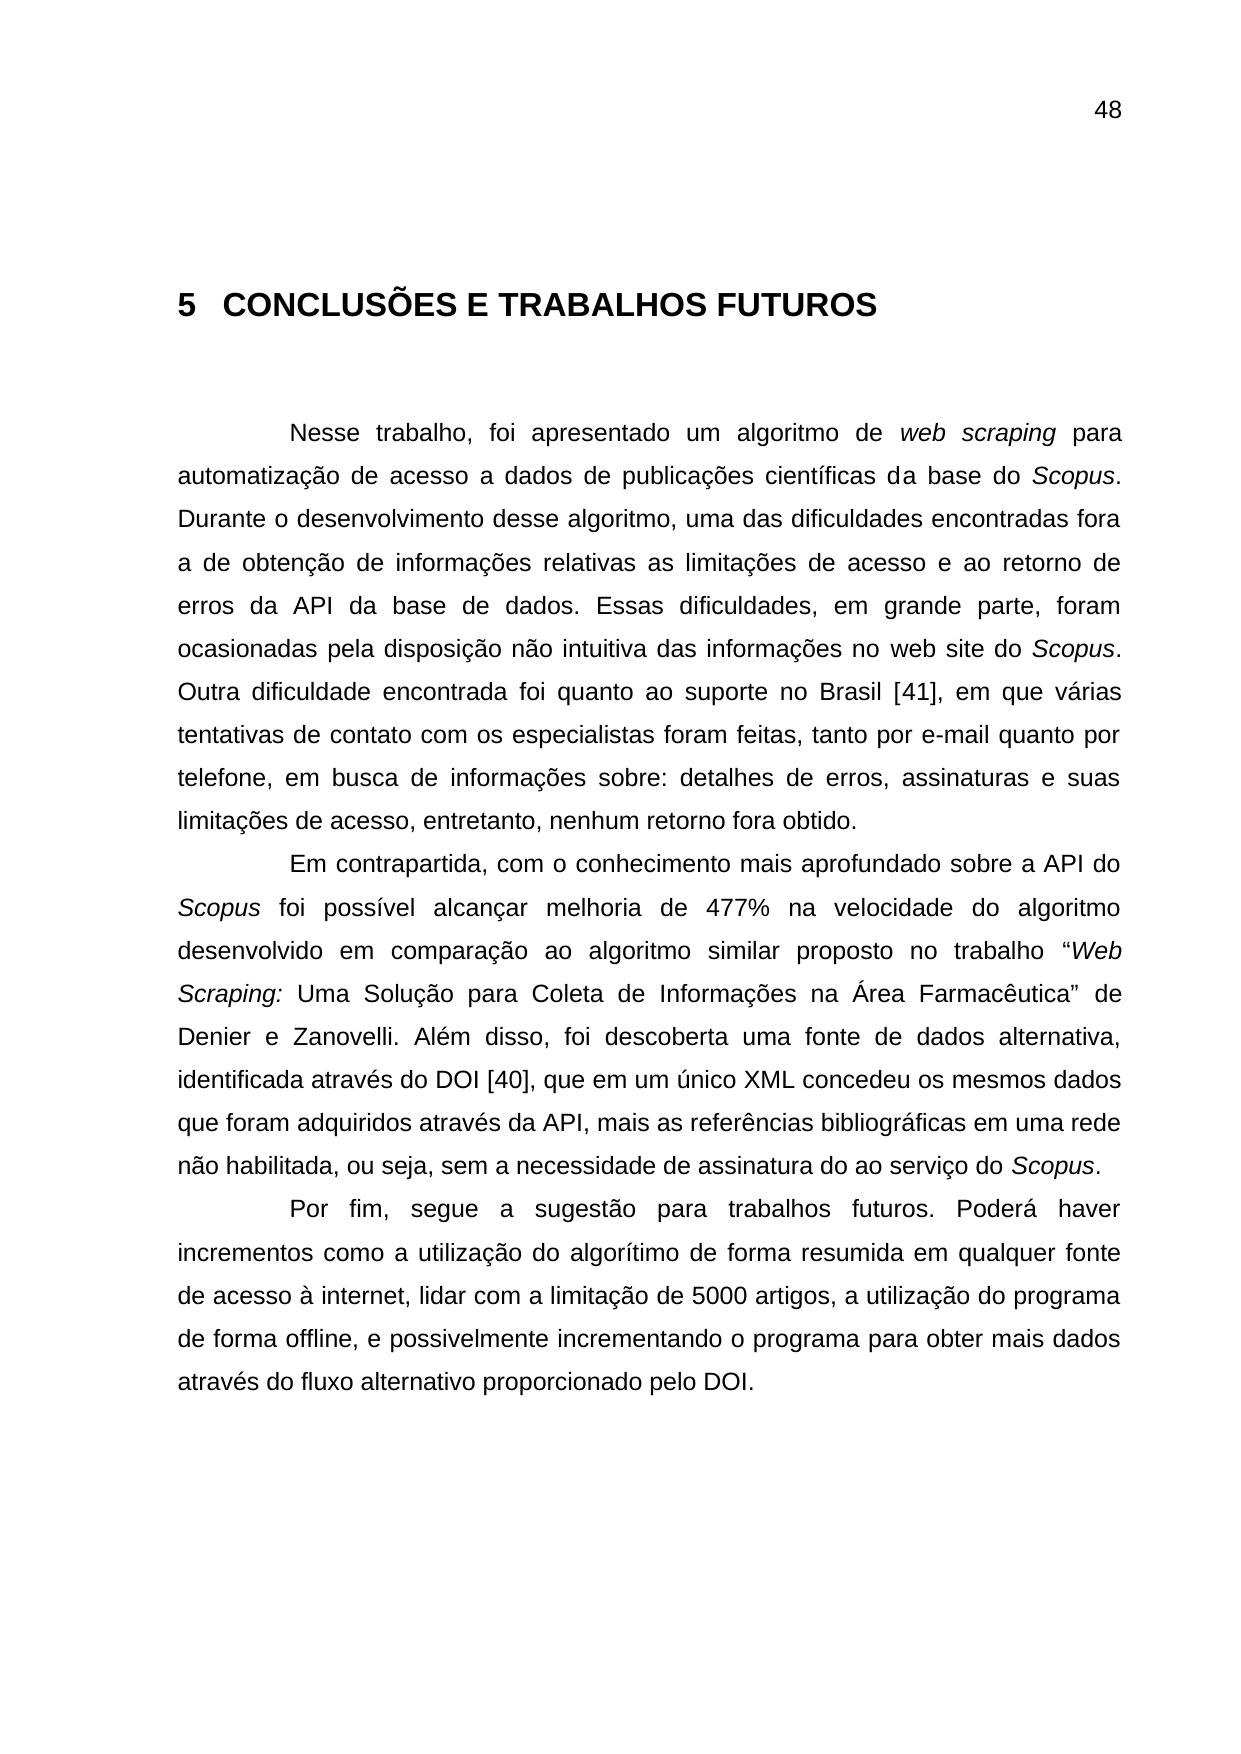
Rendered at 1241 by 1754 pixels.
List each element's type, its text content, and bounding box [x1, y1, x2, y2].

text Por fim, segue a sugestão para trabalhos futuros. Poderá haver incrementos como a utilização do algorítimo de forma resumida em qualquer fonte de acesso à internet, lidar com a limitação de 5000 artigos, a utilização do programa de forma offline, e possivelmente incrementando o programa para obter mais dados através do fluxo alternativo proporcionado pelo DOI. [177, 1194, 1122, 1396]
subtitle CONCLUSÕES E TRABALHOS FUTUROS [177, 286, 1122, 324]
text Em contrapartida, com o conhecimento mais aprofundado sobre a API do Scopus foi possível alcançar melhoria de 477% na velocidade do algoritmo desenvolvido em comparação ao algoritmo similar proposto no trabalho “Web Scraping: Uma Solução para Coleta de Informações na Área Farmacêutica” de Denier e Zanovelli. Além disso, foi descoberta uma fonte de dados alternativa, identificada através do DOI [40], que em um único XML concedeu os mesmos dados que foram adquiridos através da API, mais as referências bibliográficas em uma rede não habilitada, ou seja, sem a necessidade de assinatura do ao serviço do Scopus. [177, 849, 1122, 1180]
text Nesse trabalho, foi apresentado um algoritmo de web scraping para automatização de acesso a dados de publicações científicas da base do Scopus. Durante o desenvolvimento desse algoritmo, uma das dificuldades encontradas fora a de obtenção de informações relativas as limitações de acesso e ao retorno de erros da API da base de dados. Essas dificuldades, em grande parte, foram ocasionadas pela disposição não intuitiva das informações no web site do Scopus. Outra dificuldade encontrada foi quanto ao suporte no Brasil [41], em que várias tentativas de contato com os especialistas foram feitas, tanto por e-mail quanto por telefone, em busca de informações sobre: detalhes de erros, assinaturas e suas limitações de acesso, entretanto, nenhum retorno fora obtido. [177, 418, 1122, 835]
